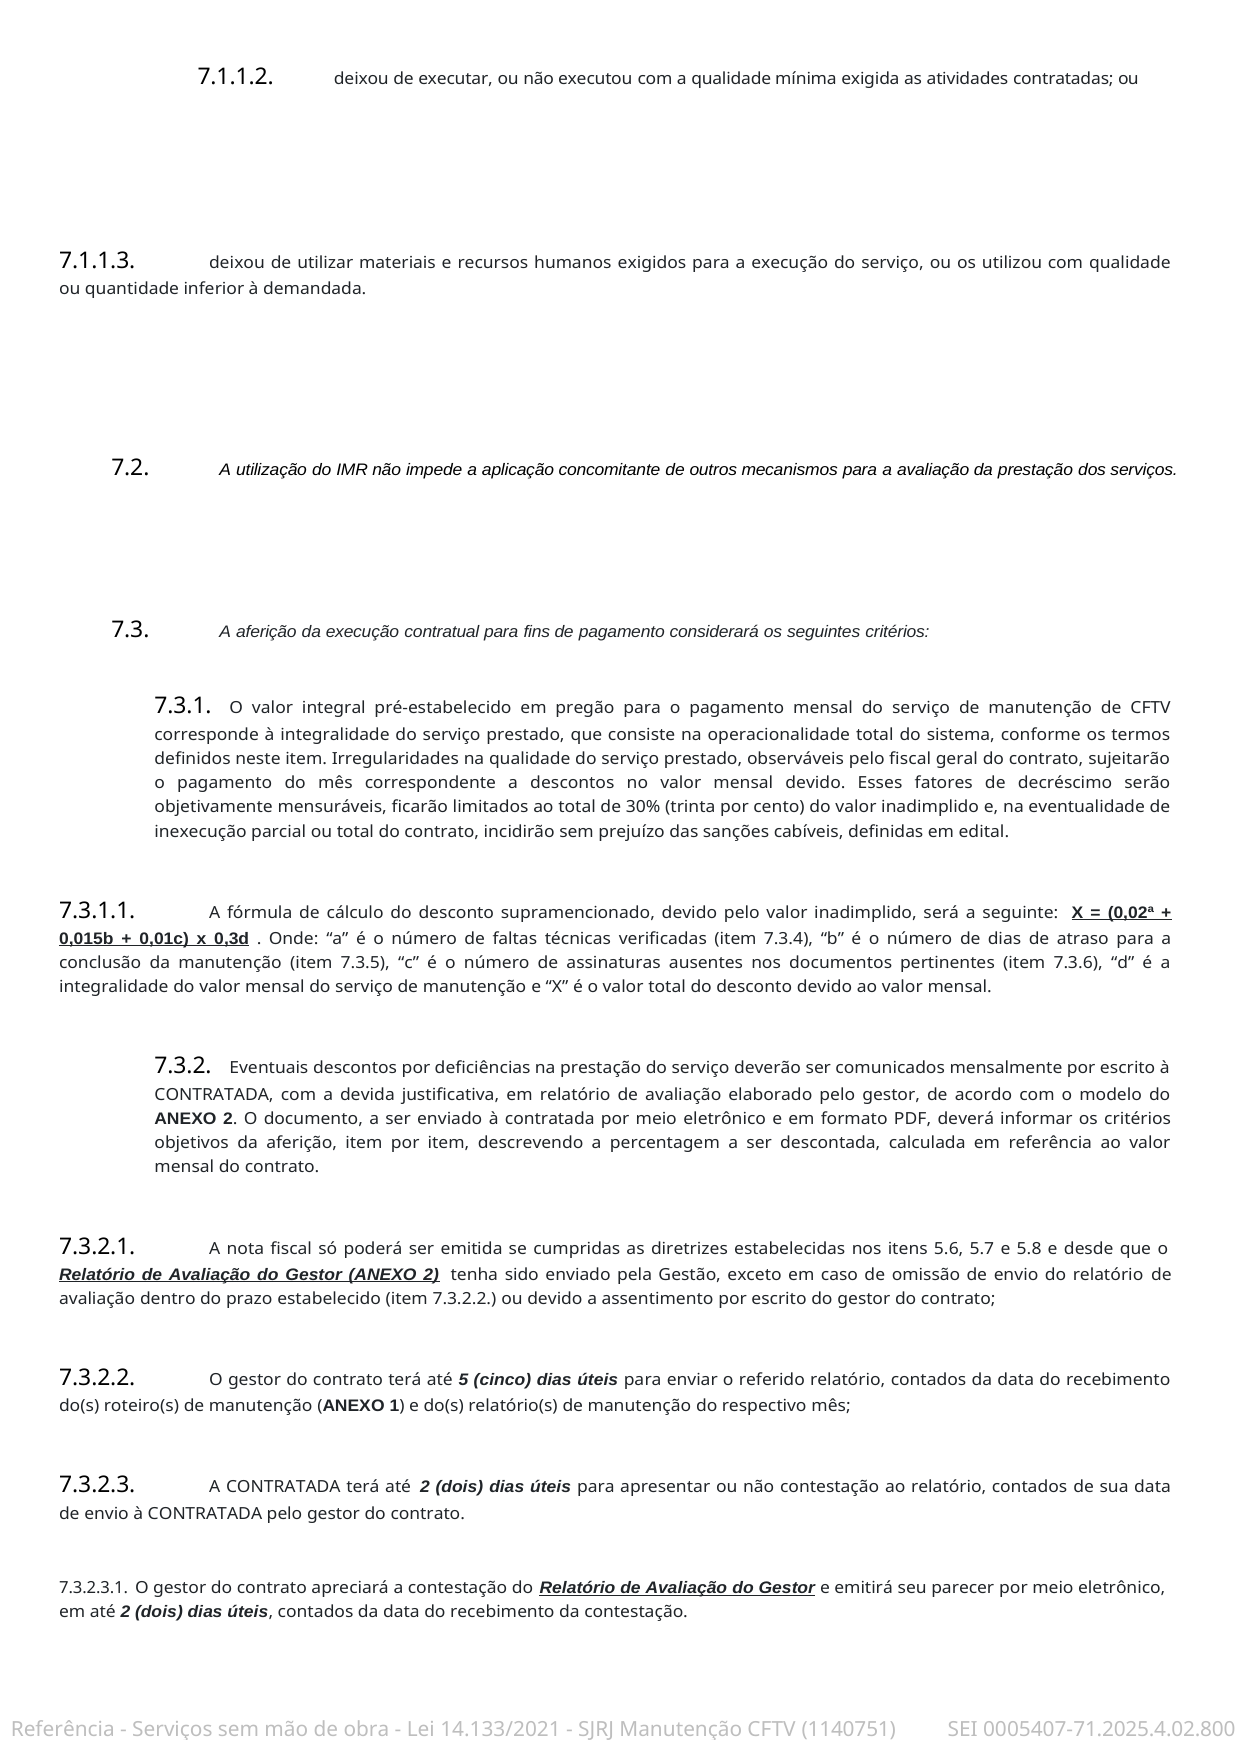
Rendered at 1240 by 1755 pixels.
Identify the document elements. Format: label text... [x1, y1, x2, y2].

list A aferição da execução contratual para fins de pagamento considerará os seguintes critérios: [111, 613, 1181, 644]
list O valor integral pré-estabelecido em pregão para o pagamento mensal do serviço de manutenção de CFTV corresponde à integralidade do serviço prestado, que consiste na operacionalidade total do sistema, conforme os termos definidos neste item. Irregularidades na qualidade do serviço prestado, observáveis pelo fiscal geral do contrato, sujeitarão o pagamento do mês correspondente a descontos no valor mensal devido. Esses fatores de decréscimo serão objetivamente mensuráveis, ficarão limitados ao total de 30% (trinta por cento) do valor inadimplido e, na eventualidade de inexecução parcial ou total do contrato, incidirão sem prejuízo das sanções cabíveis, definidas em edital. [154, 689, 1172, 842]
list Eventuais descontos por deficiências na prestação do serviço deverão ser comunicados mensalmente por escrito à CONTRATADA, com a devida justificativa, em relatório de avaliação elaborado pelo gestor, de acordo com o modelo do ANEXO 2. O documento, a ser enviado à contratada por meio eletrônico e em formato PDF, deverá informar os critérios objetivos da aferição, item por item, descrevendo a percentagem a ser descontada, calculada em referência ao valor mensal do contrato. [154, 1049, 1171, 1178]
list deixou de executar, ou não executou com a qualidade mínima exigida as atividades contratadas; ou [197, 60, 1181, 91]
list O gestor do contrato terá até 5 (cinco) dias úteis para enviar o referido relatório, contados da data do recebimento do(s) roteiro(s) de manutenção (ANEXO 1) e do(s) relatório(s) de manutenção do respectivo mês; [59, 1361, 1171, 1417]
list O gestor do contrato apreciará a contestação do Relatório de Avaliação do Gestor e emitirá seu parecer por meio eletrônico, em até 2 (dois) dias úteis, contados da data do recebimento da contestação. [59, 1576, 1171, 1623]
list A nota fiscal só poderá ser emitida se cumpridas as diretrizes estabelecidas nos itens 5.6, 5.7 e 5.8 e desde que o Relatório de Avaliação do Gestor (ANEXO 2) tenha sido enviado pela Gestão, exceto em caso de omissão de envio do relatório de avaliação dentro do prazo estabelecido (item 7.3.2.2.) ou devido a assentimento por escrito do gestor do contrato; [59, 1229, 1171, 1309]
list A fórmula de cálculo do desconto supramencionado, devido pelo valor inadimplido, será a seguinte: X = (0,02ª + 0,015b + 0,01c) x 0,3d . Onde: “a” é o número de faltas técnicas verificadas (item 7.3.4), “b” é o número de dias de atraso para a conclusão da manutenção (item 7.3.5), “c” é o número de assinaturas ausentes nos documentos pertinentes (item 7.3.6), “d” é a integralidade do valor mensal do serviço de manutenção e “X” é o valor total do desconto devido ao valor mensal. [59, 894, 1172, 998]
list A CONTRATADA terá até 2 (dois) dias úteis para apresentar ou não contestação ao relatório, contados de sua data de envio à CONTRATADA pelo gestor do contrato. [59, 1468, 1171, 1524]
list A utilização do IMR não impede a aplicação concomitante de outros mecanismos para a avaliação da prestação dos serviços. [111, 451, 1181, 482]
list deixou de utilizar materiais e recursos humanos exigidos para a execução do serviço, ou os utilizou com qualidade ou quantidade inferior à demandada. [59, 243, 1171, 299]
